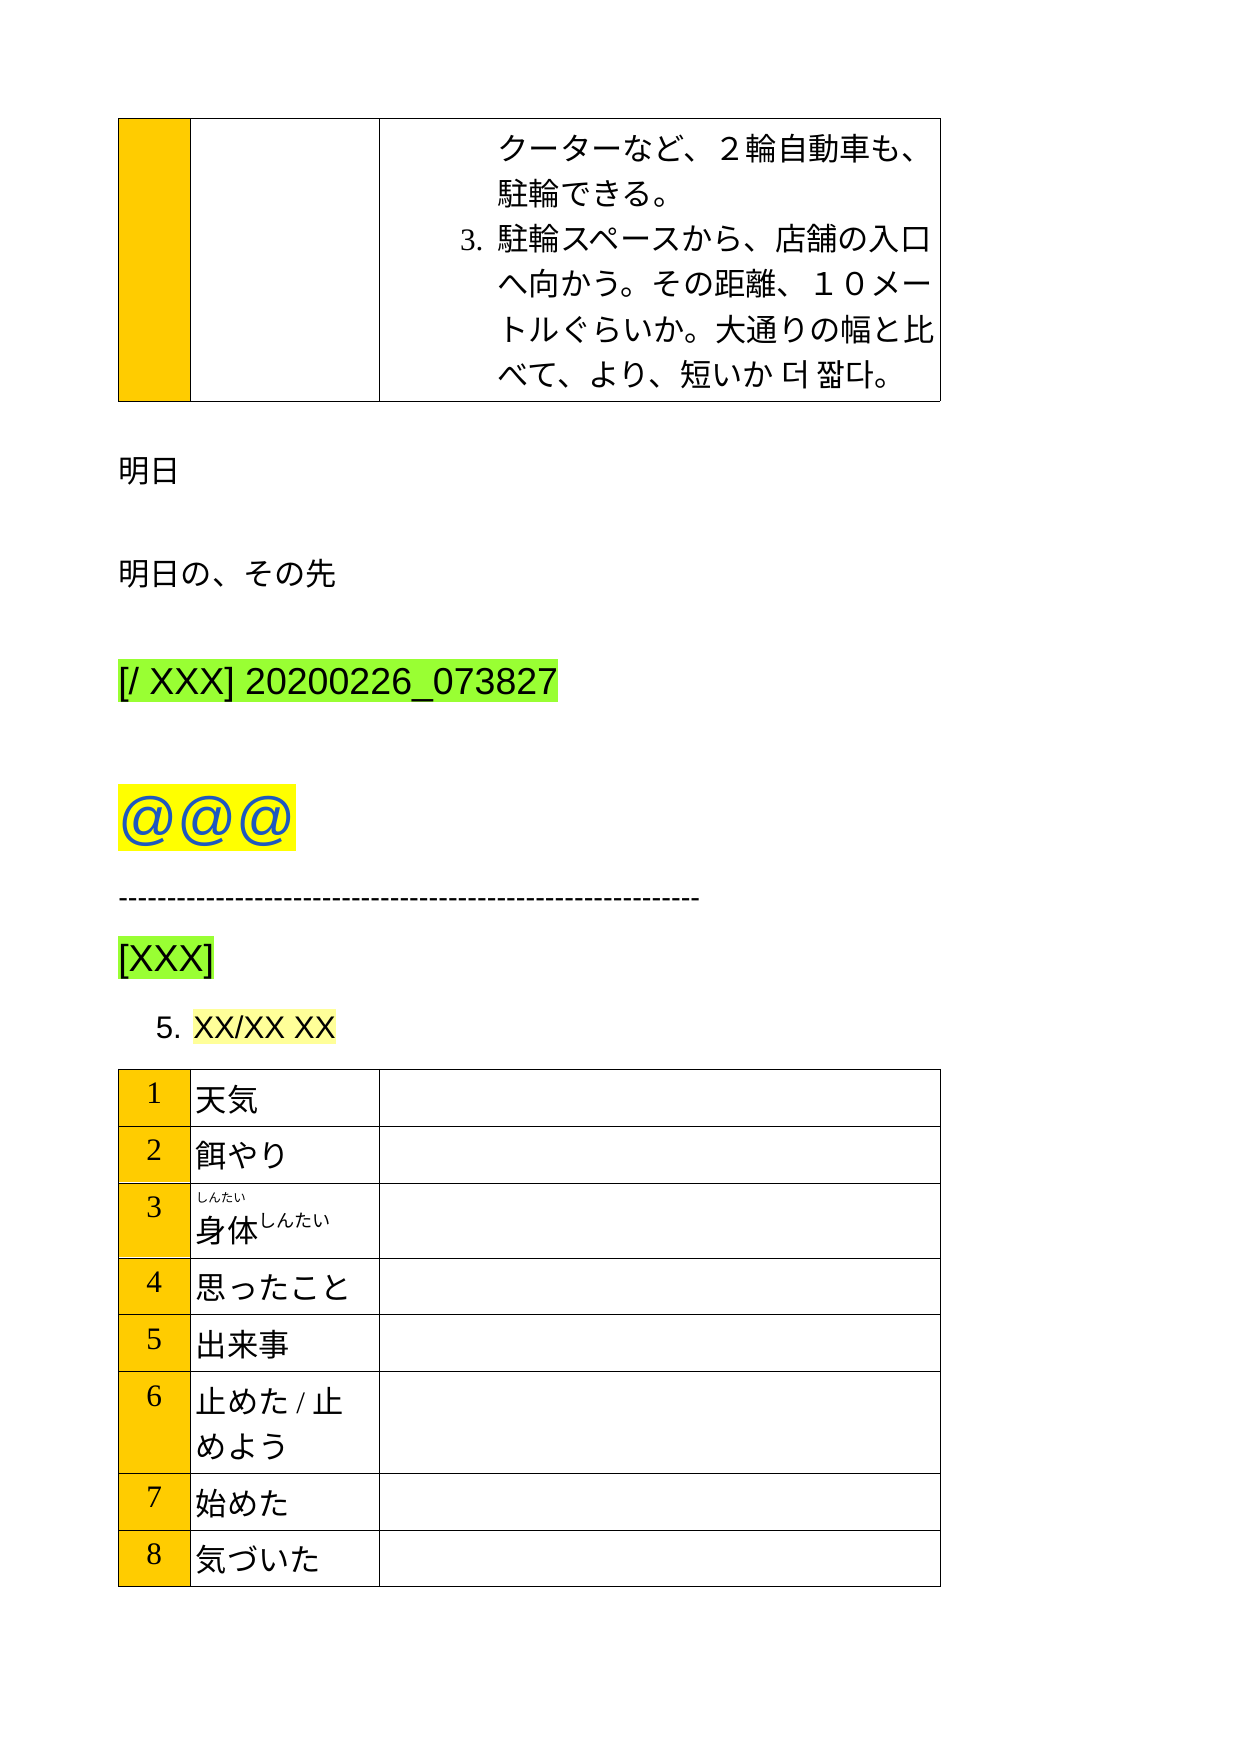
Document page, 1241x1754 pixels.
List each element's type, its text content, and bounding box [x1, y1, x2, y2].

table_cell [380, 1474, 940, 1530]
table_cell 5 [119, 1315, 190, 1371]
list XX/XX XX [156, 1009, 1122, 1044]
table_cell 出来事 [191, 1315, 379, 1371]
text 明日の、その先 [118, 556, 1122, 592]
table_cell [380, 1127, 940, 1182]
table_cell [191, 119, 379, 401]
table_cell [380, 1531, 940, 1586]
table_header [380, 1070, 940, 1126]
text 明日 [118, 453, 1122, 489]
table_cell 思ったこと [191, 1259, 379, 1314]
table_cell 止めた / 止めよう [191, 1372, 379, 1473]
table_cell [380, 1315, 940, 1371]
table_cell 始めた [191, 1474, 379, 1530]
text @@@ [118, 783, 1122, 851]
table_cell 7 [119, 1474, 190, 1530]
table_cell クーターなど、２輪自動車も、駐輪できる。 駐輪スペースから、店舗の入口へ向かう。その距離、１０メートルぐらいか。大通りの幅と比べて、より、短いか 더 짧다。 [380, 119, 940, 401]
table_cell [380, 1184, 940, 1257]
table_cell 2 [119, 1127, 190, 1182]
table_cell 6 [119, 1372, 190, 1473]
table_header 1 [119, 1070, 190, 1126]
text [/ XXX] 20200226_073827 [118, 659, 1122, 702]
table_cell 餌やり [191, 1127, 379, 1182]
table_cell 4 [119, 1259, 190, 1314]
table_header 天気 [191, 1070, 379, 1126]
table_cell [380, 1259, 940, 1314]
table_cell 3 [119, 1184, 190, 1257]
table_cell 8 [119, 1531, 190, 1586]
table_cell 身体しんたいしんたい [191, 1184, 379, 1257]
text ------------------------------------------------------------ [118, 880, 1122, 913]
table_cell [380, 1372, 940, 1473]
table_cell [119, 119, 190, 401]
table_cell 気づいた [191, 1531, 379, 1586]
text [XXX] [118, 936, 1122, 979]
